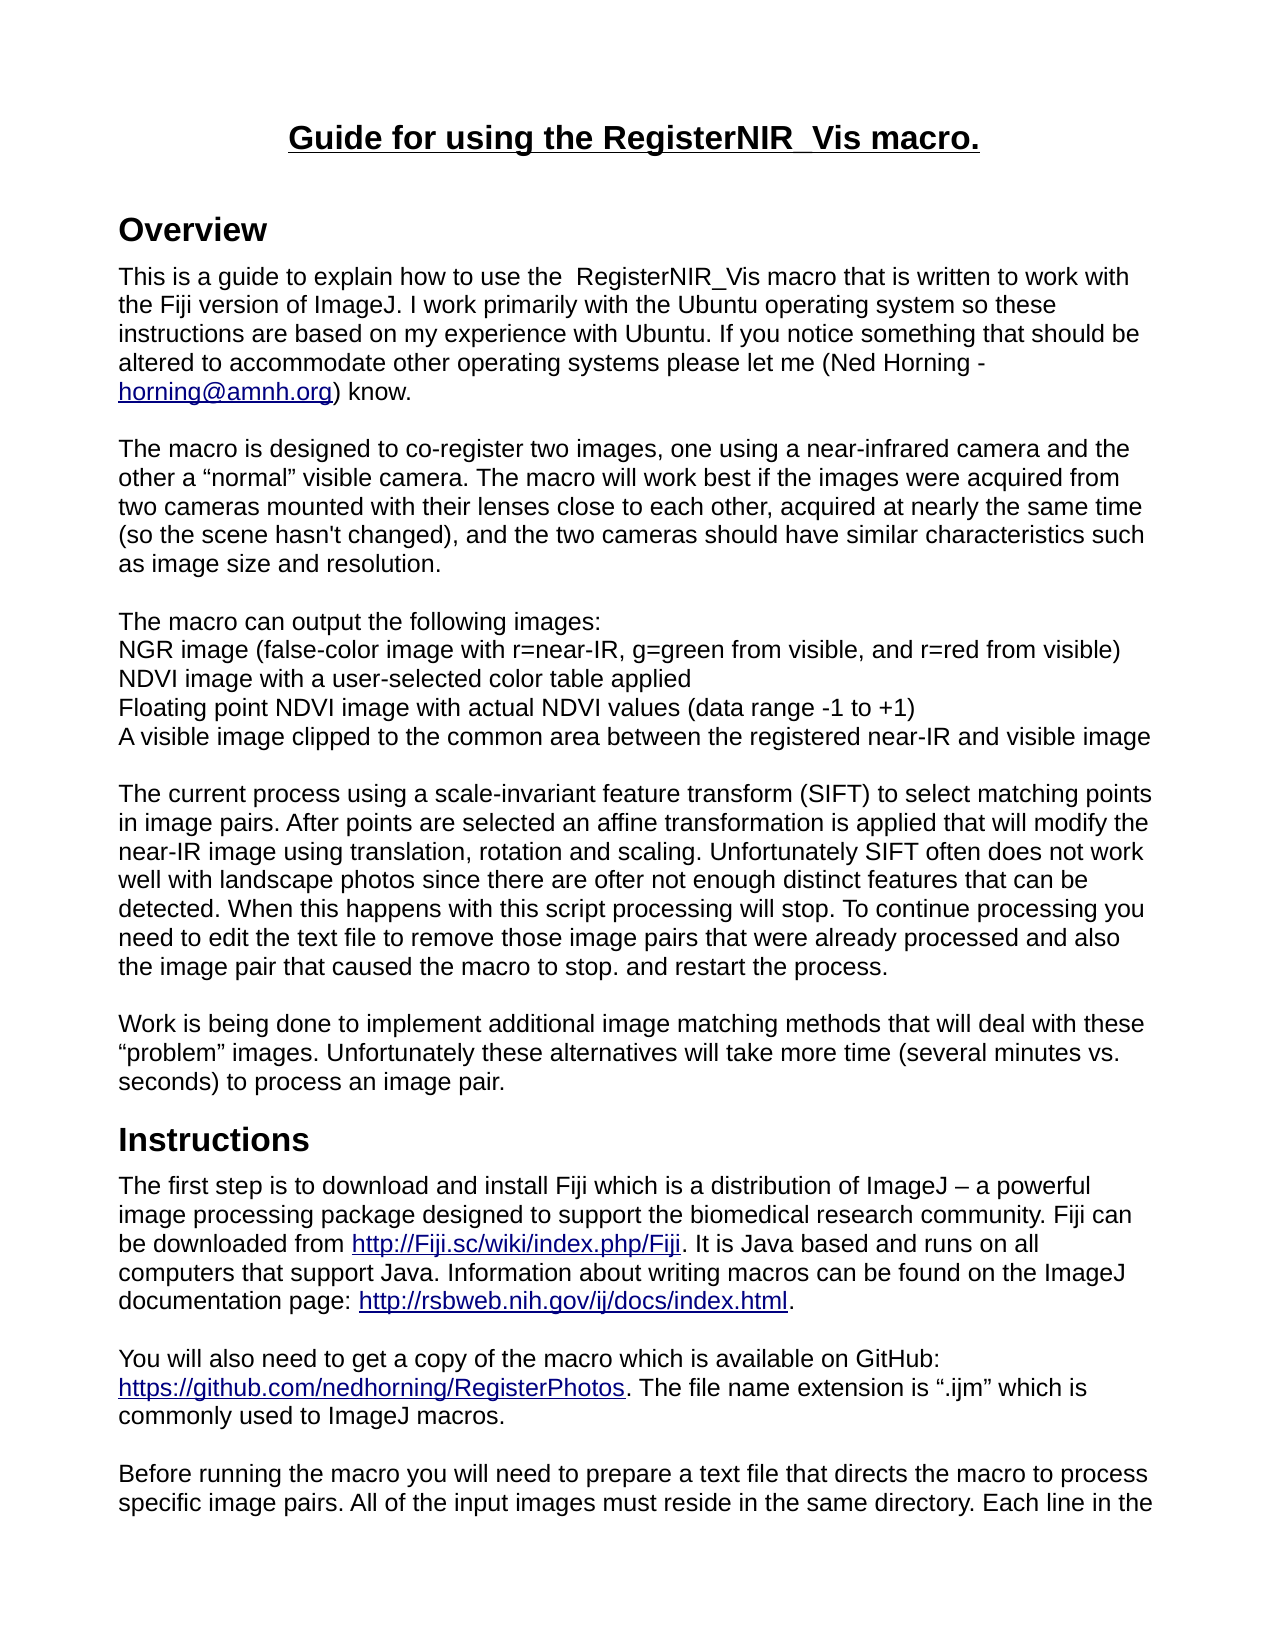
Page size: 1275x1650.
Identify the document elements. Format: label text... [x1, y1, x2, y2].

subtitle Overview [118, 210, 1157, 249]
text NDVI image with a user-selected color table applied [118, 664, 1157, 693]
text Before running the macro you will need to prepare a text file that directs the macro to process specific image pairs. All of the input images must reside in the same directory. Each line in the [118, 1459, 1157, 1516]
text NGR image (false-color image with r=near-IR, g=green from visible, and r=red from visible) [118, 635, 1157, 664]
subtitle Instructions [118, 1120, 1157, 1159]
text A visible image clipped to the common area between the registered near-IR and visible image [118, 721, 1157, 750]
text Floating point NDVI image with actual NDVI values (data range -1 to +1) [118, 693, 1157, 721]
text Guide for using the RegisterNIR_Vis macro. [118, 118, 1157, 157]
text The first step is to download and install Fiji which is a distribution of ImageJ – a powerful image processing package designed to support the biomedical research community. Fiji can be downloaded from http://Fiji.sc/wiki/index.php/Fiji. It is Java based and runs on all computers that support Java. Information about writing macros can be found on the ImageJ documentation page: http://rsbweb.nih.gov/ij/docs/index.html. [118, 1171, 1157, 1315]
text Work is being done to implement additional image matching methods that will deal with these “problem” images. Unfortunately these alternatives will take more time (several minutes vs. seconds) to process an image pair. [118, 1009, 1157, 1095]
text You will also need to get a copy of the macro which is available on GitHub: https://github.com/nedhorning/RegisterPhotos. The file name extension is “.ijm” which is commonly used to ImageJ macros. [118, 1344, 1157, 1430]
text The macro can output the following images: [118, 606, 1157, 635]
text The current process using a scale-invariant feature transform (SIFT) to select matching points in image pairs. After points are selected an affine transformation is applied that will modify the near-IR image using translation, rotation and scaling. Unfortunately SIFT often does not work well with landscape photos since there are ofter not enough distinct features that can be detected. When this happens with this script processing will stop. To continue processing you need to edit the text file to remove those image pairs that were already processed and also the image pair that caused the macro to stop. and restart the process. [118, 779, 1157, 980]
text This is a guide to explain how to use the RegisterNIR_Vis macro that is written to work with the Fiji version of ImageJ. I work primarily with the Ubuntu operating system so these instructions are based on my experience with Ubuntu. If you notice something that should be altered to accommodate other operating systems please let me (Ned Horning - horning@amnh.org) know. [118, 261, 1157, 405]
text The macro is designed to co-register two images, one using a near-infrared camera and the other a “normal” visible camera. The macro will work best if the images were acquired from two cameras mounted with their lenses close to each other, acquired at nearly the same time (so the scene hasn't changed), and the two cameras should have similar characteristics such as image size and resolution. [118, 434, 1157, 578]
